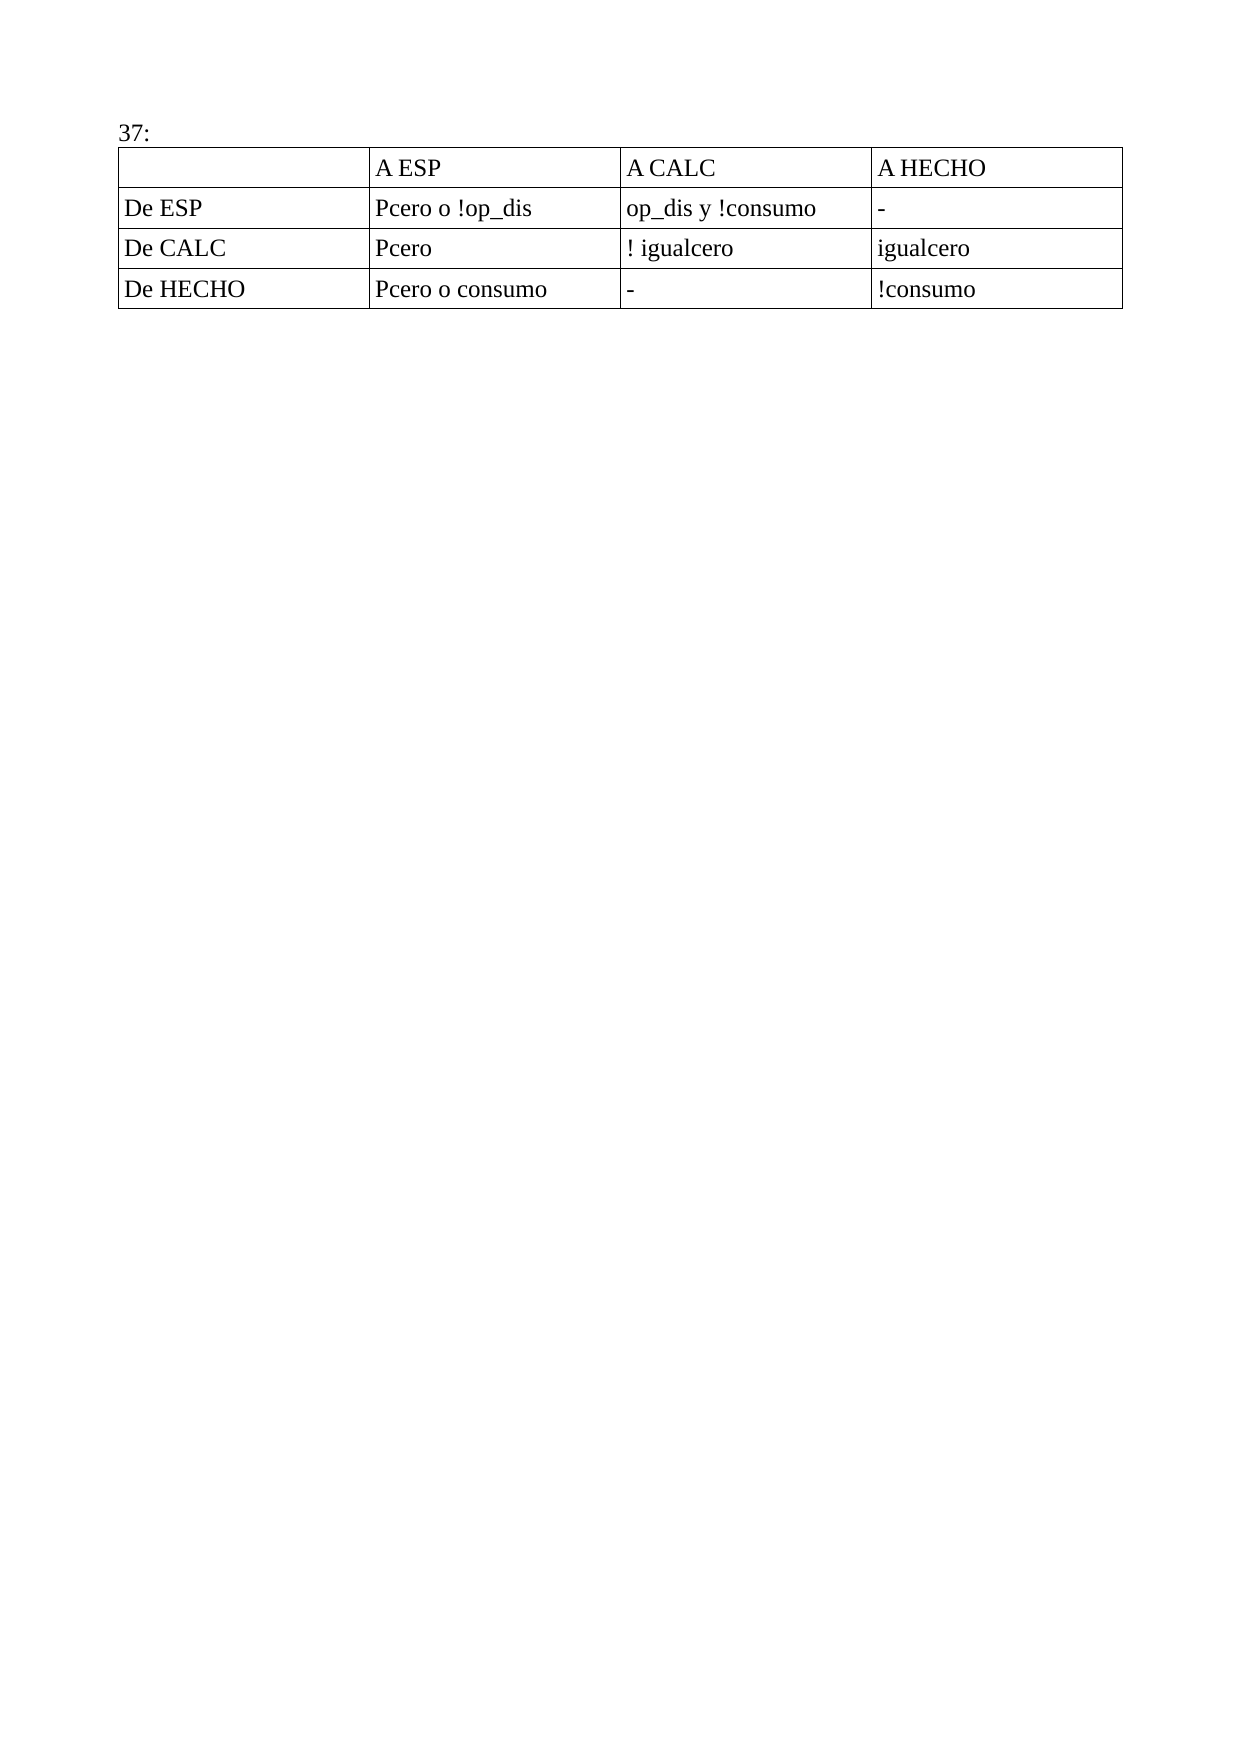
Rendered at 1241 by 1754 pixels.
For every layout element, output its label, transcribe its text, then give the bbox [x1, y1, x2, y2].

table_cell ! igualcero [621, 229, 871, 268]
table_cell - [621, 269, 871, 308]
table_cell De ESP [119, 188, 369, 227]
text 37: [118, 118, 1122, 147]
table_cell De HECHO [119, 269, 369, 308]
table_cell - [872, 188, 1122, 227]
table_header A ESP [370, 148, 620, 187]
table_cell !consumo [872, 269, 1122, 308]
table_cell Pcero o consumo [370, 269, 620, 308]
table_cell Pcero [370, 229, 620, 268]
table_cell De CALC [119, 229, 369, 268]
table_header A HECHO [872, 148, 1122, 187]
table_cell Pcero o !op_dis [370, 188, 620, 227]
table_header A CALC [621, 148, 871, 187]
table_header [119, 148, 369, 187]
table_cell op_dis y !consumo [621, 188, 871, 227]
table_cell igualcero [872, 229, 1122, 268]
